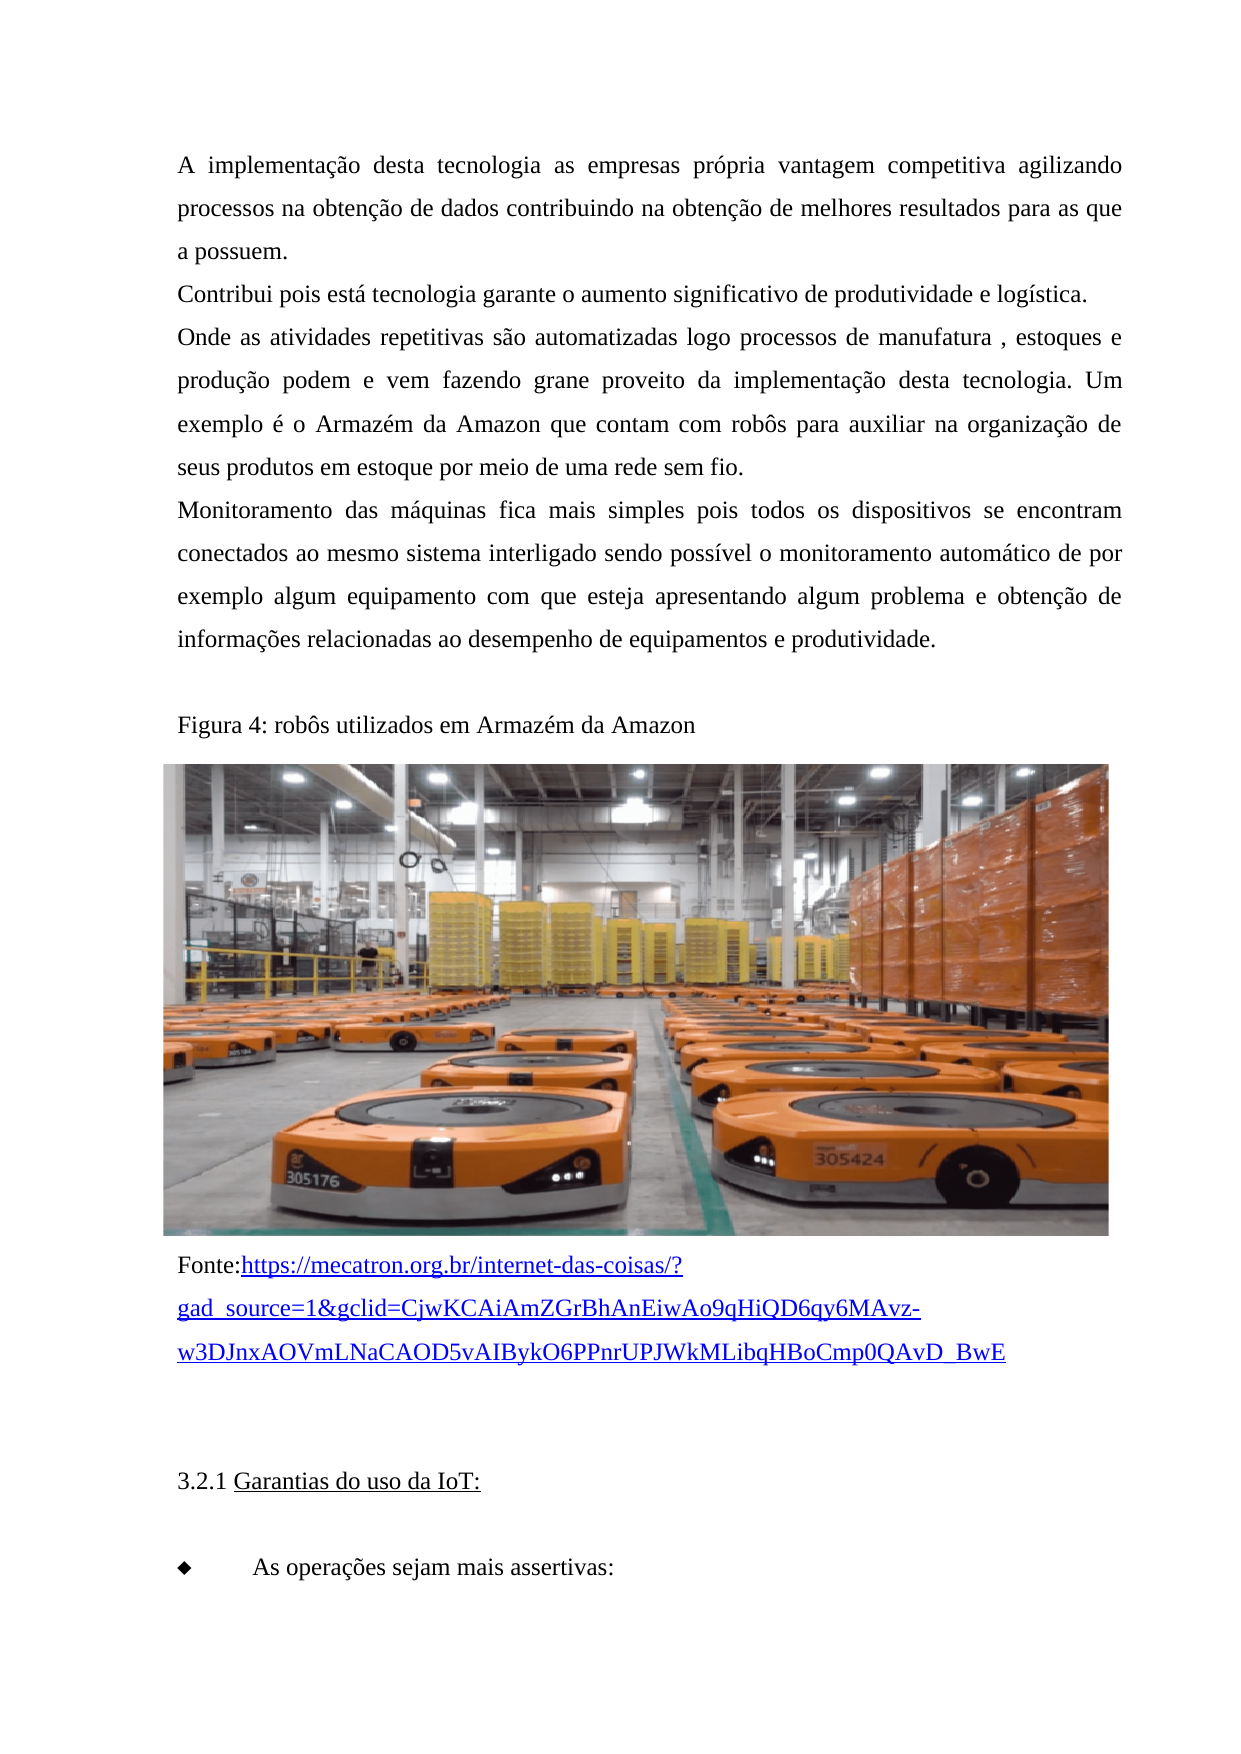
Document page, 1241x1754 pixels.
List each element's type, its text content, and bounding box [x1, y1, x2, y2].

text Figura 4: robôs utilizados em Armazém da Amazon [177, 711, 1123, 739]
text A implementação desta tecnologia as empresas própria vantagem competitiva agilizando processos na obtenção de dados contribuindo na obtenção de melhores resultados para as que a possuem. [177, 150, 1123, 265]
subtitle 3.2.1 Garantias do uso da IoT: [177, 1466, 1123, 1495]
text Monitoramento das máquinas fica mais simples pois todos os dispositivos se encontram conectados ao mesmo sistema interligado sendo possível o monitoramento automático de por exemplo algum equipamento com que esteja apresentando algum problema e obtenção de informações relacionadas ao desempenho de equipamentos e produtividade. [177, 495, 1123, 653]
text Onde as atividades repetitivas são automatizadas logo processos de manufatura , estoques e produção podem e vem fazendo grane proveito da implementação desta tecnologia. Um exemplo é o Armazém da Amazon que contam com robôs para auxiliar na organização de seus produtos em estoque por meio de uma rede sem fio. [177, 322, 1123, 481]
text Fonte:https://mecatron.org.br/internet-das-coisas/?gad_source=1&gclid=CjwKCAiAmZGrBhAnEiwAo9qHiQD6qy6MAvz-w3DJnxAOVmLNaCAOD5vAIBykO6PPnrUPJWkMLibqHBoCmp0QAvD_BwE [177, 754, 1123, 1365]
list As operações sejam mais assertivas: [177, 1552, 1123, 1581]
picture [163, 764, 1109, 1236]
text Contribui pois está tecnologia garante o aumento significativo de produtividade e logística. [177, 279, 1123, 308]
